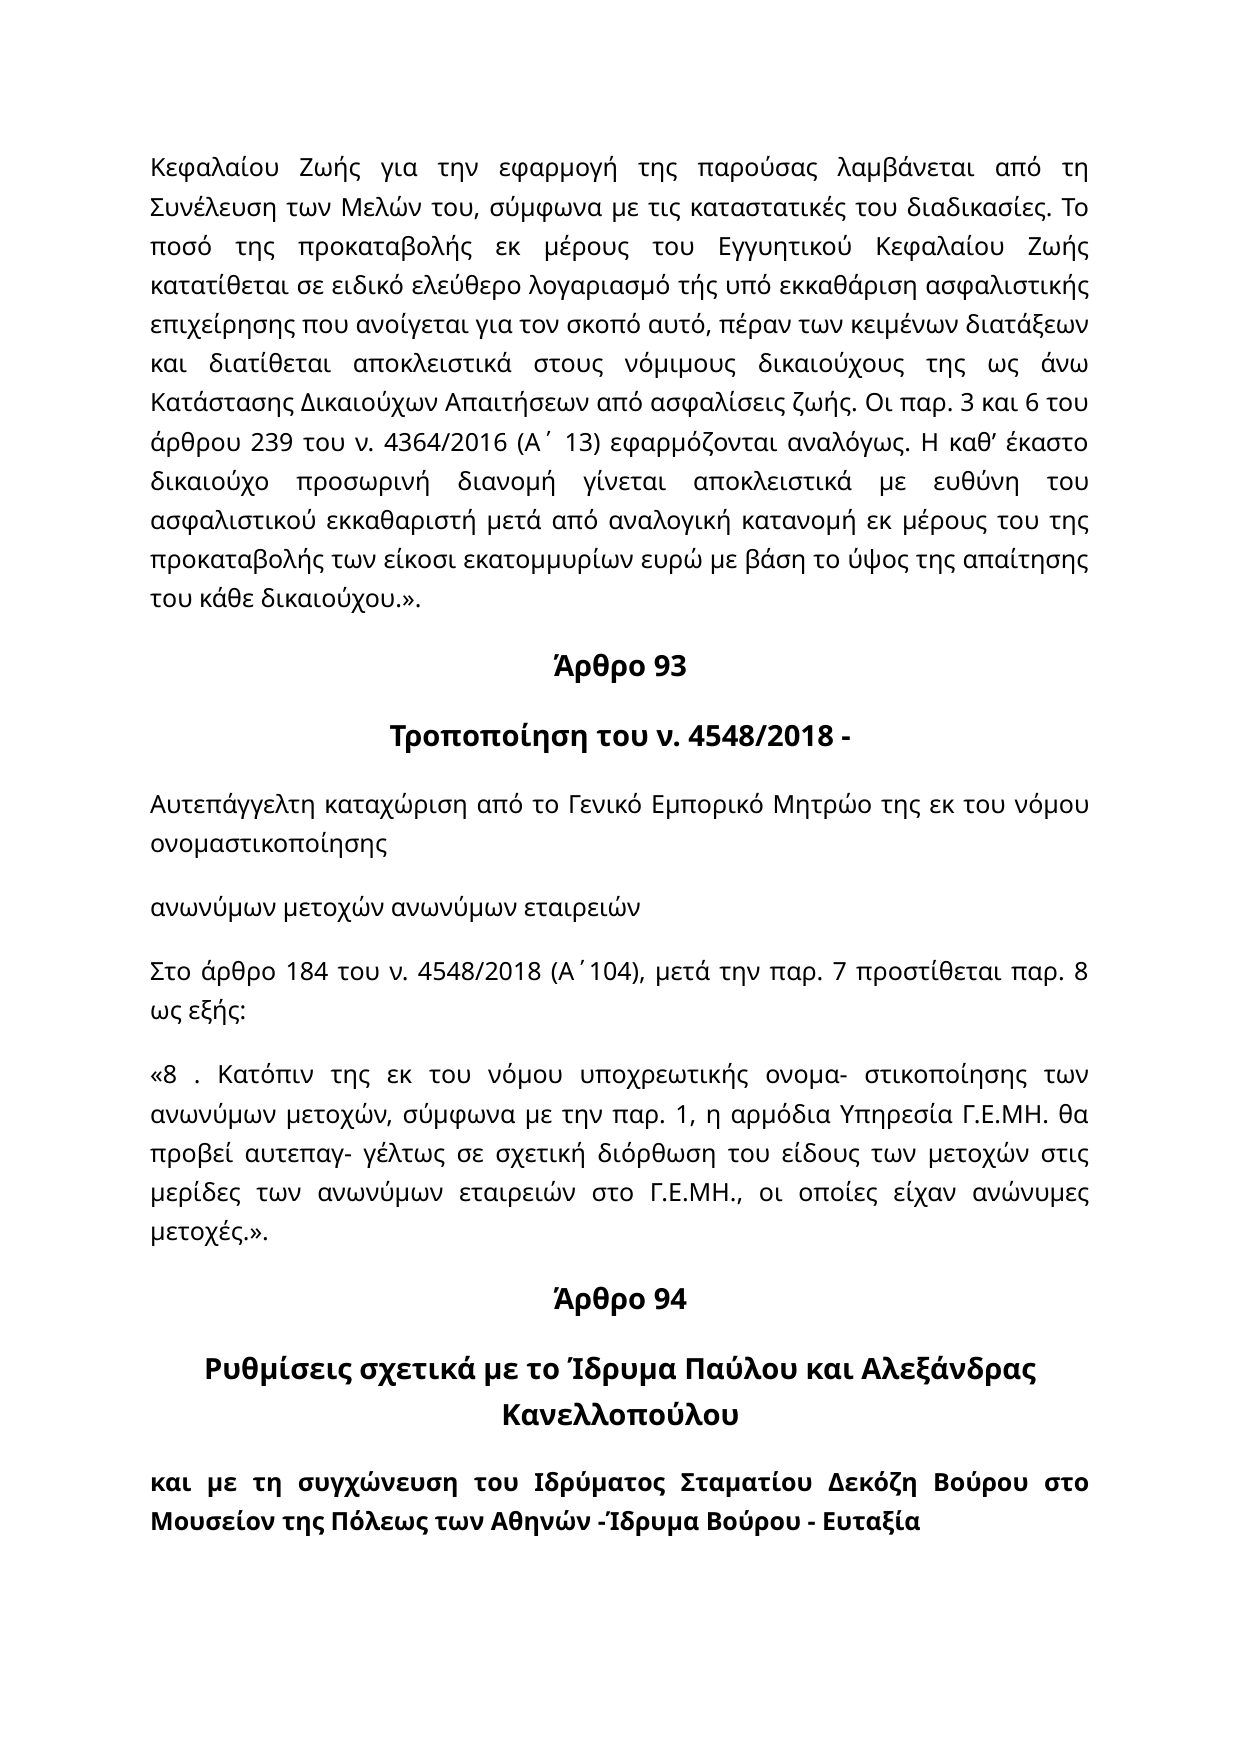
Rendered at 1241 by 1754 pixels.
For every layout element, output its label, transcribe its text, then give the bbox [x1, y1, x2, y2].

subtitle Ρυθμίσεις σχετικά με το Ίδρυμα Παύλου και Αλεξάνδρας Κανελλοπούλου [150, 1348, 1090, 1434]
subtitle Άρθρο 93 [150, 645, 1090, 685]
text «8 . Κατόπιν της εκ του νόμου υποχρεωτικής ονομα- στικοποίησης των ανωνύμων μετοχών, σύμφωνα με την παρ. 1, η αρμόδια Υπηρεσία Γ.Ε.ΜΗ. θα προβεί αυτεπαγ- γέλτως σε σχετική διόρθωση του είδους των μετοχών στις μερίδες των ανωνύμων εταιρειών στο Γ.Ε.ΜΗ., οι οποίες είχαν ανώνυμες μετοχές.». [150, 1057, 1090, 1248]
text και με τη συγχώνευση του Ιδρύματος Σταματίου Δεκόζη Βούρου στο Μουσείον της Πόλεως των Αθηνών -Ίδρυμα Βούρου - Ευταξία [150, 1465, 1090, 1538]
text Στο άρθρο 184 του ν. 4548/2018 (Α΄104), μετά την παρ. 7 προστίθεται παρ. 8 ως εξής: [150, 954, 1090, 1027]
text ανωνύμων μετοχών ανωνύμων εταιρειών [150, 889, 1090, 924]
text Κεφαλαίου Ζωής για την εφαρμογή της παρούσας λαμβάνεται από τη Συνέλευση των Μελών του, σύμφωνα με τις καταστατικές του διαδικασίες. Το ποσό της προκαταβολής εκ μέρους του Εγγυητικού Κεφαλαίου Ζωής κατατίθεται σε ειδικό ελεύθερο λογαριασμό τής υπό εκκαθάριση ασφαλιστικής επιχείρησης που ανοίγεται για τον σκοπό αυτό, πέραν των κειμένων διατάξεων και διατίθεται αποκλειστικά στους νόμιμους δικαιούχους της ως άνω Κατάστασης Δικαιούχων Απαιτήσεων από ασφαλίσεις ζωής. Οι παρ. 3 και 6 του άρθρου 239 του ν. 4364/2016 (Α΄ 13) εφαρμόζονται αναλόγως. Η καθ’ έκαστο δικαιούχο προσωρινή διανομή γίνεται αποκλειστικά με ευθύνη του ασφαλιστικού εκκαθαριστή μετά από αναλογική κατανομή εκ μέρους του της προκαταβολής των είκοσι εκατομμυρίων ευρώ με βάση το ύψος της απαίτησης του κάθε δικαιούχου.». [150, 150, 1090, 615]
subtitle Άρθρο 94 [150, 1278, 1090, 1318]
text Αυτεπάγγελτη καταχώριση από το Γενικό Εμπορικό Μητρώο της εκ του νόμου ονομαστικοποίησης [150, 786, 1090, 859]
subtitle Τροποποίηση του ν. 4548/2018 - [150, 716, 1090, 755]
